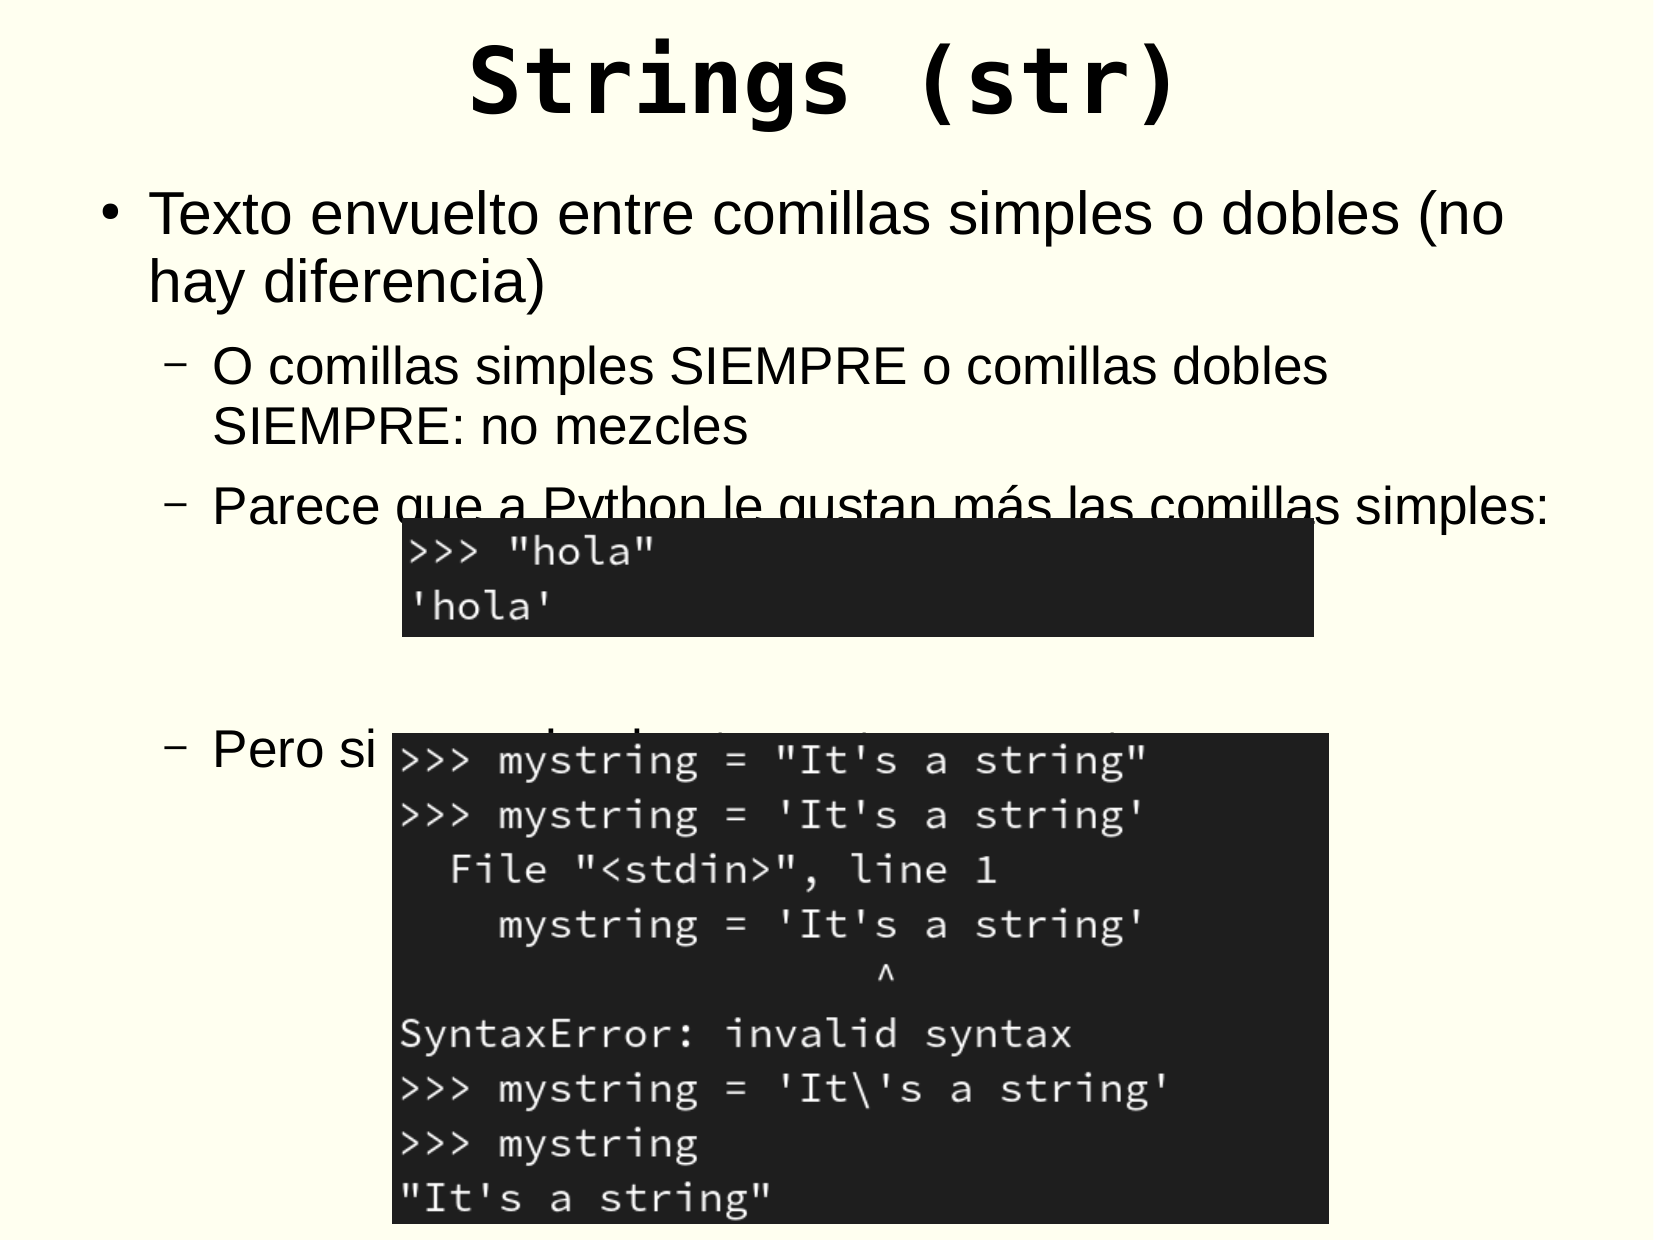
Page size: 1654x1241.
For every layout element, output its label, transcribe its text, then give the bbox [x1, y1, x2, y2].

picture [402, 518, 1314, 637]
list Texto envuelto entre comillas simples o dobles (no hay diferencia) O comillas simples SIEMPRE o comillas dobles SIEMPRE: no mezcles Parece que a Python le gustan más las comillas simples: Pero si usas simples ten esto en cuenta: [83, 179, 1573, 784]
picture [392, 733, 1329, 1224]
title Strings (str) [82, 2, 1571, 162]
